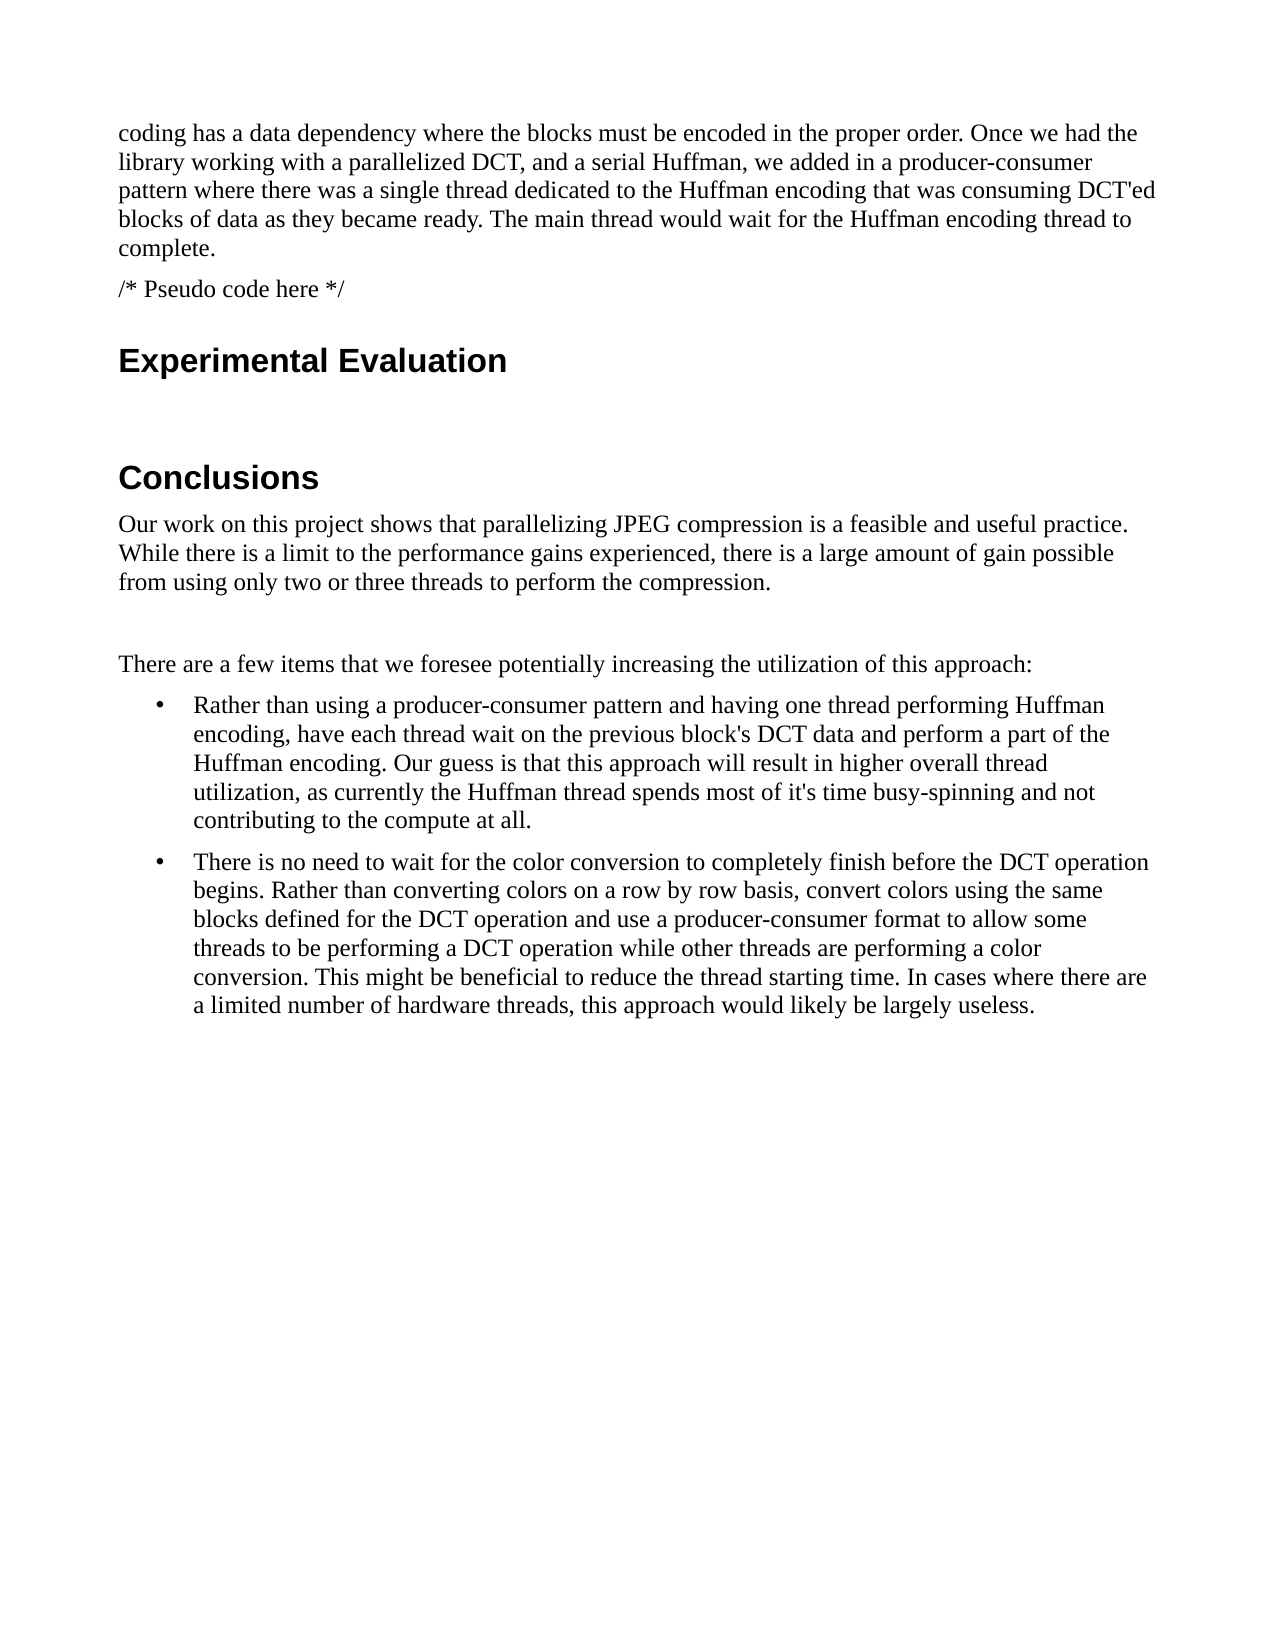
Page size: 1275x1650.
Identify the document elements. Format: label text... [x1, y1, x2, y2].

text There are a few items that we foresee potentially increasing the utilization of this approach: [118, 649, 1157, 678]
text coding has a data dependency where the blocks must be encoded in the proper order. Once we had the library working with a parallelized DCT, and a serial Huffman, we added in a producer-consumer pattern where there was a single thread dedicated to the Huffman encoding that was consuming DCT'ed blocks of data as they became ready. The main thread would wait for the Huffman encoding thread to complete. [118, 118, 1157, 262]
list Rather than using a producer-consumer pattern and having one thread performing Huffman encoding, have each thread wait on the previous block's DCT data and perform a part of the Huffman encoding. Our guess is that this approach will result in higher overall thread utilization, as currently the Huffman thread spends most of it's time busy-spinning and not contributing to the compute at all. [156, 690, 1157, 834]
text Our work on this project shows that parallelizing JPEG compression is a feasible and useful practice. While there is a limit to the performance gains experienced, there is a large amount of gain possible from using only two or three threads to perform the compression. [118, 509, 1157, 595]
text /* Pseudo code here */ [118, 274, 1157, 303]
subtitle Experimental Evaluation [118, 341, 1157, 379]
list There is no need to wait for the color conversion to completely finish before the DCT operation begins. Rather than converting colors on a row by row basis, convert colors using the same blocks defined for the DCT operation and use a producer-consumer format to allow some threads to be performing a DCT operation while other threads are performing a color conversion. This might be beneficial to reduce the thread starting time. In cases where there are a limited number of hardware threads, this approach would likely be largely useless. [156, 847, 1157, 1019]
subtitle Conclusions [118, 458, 1157, 497]
